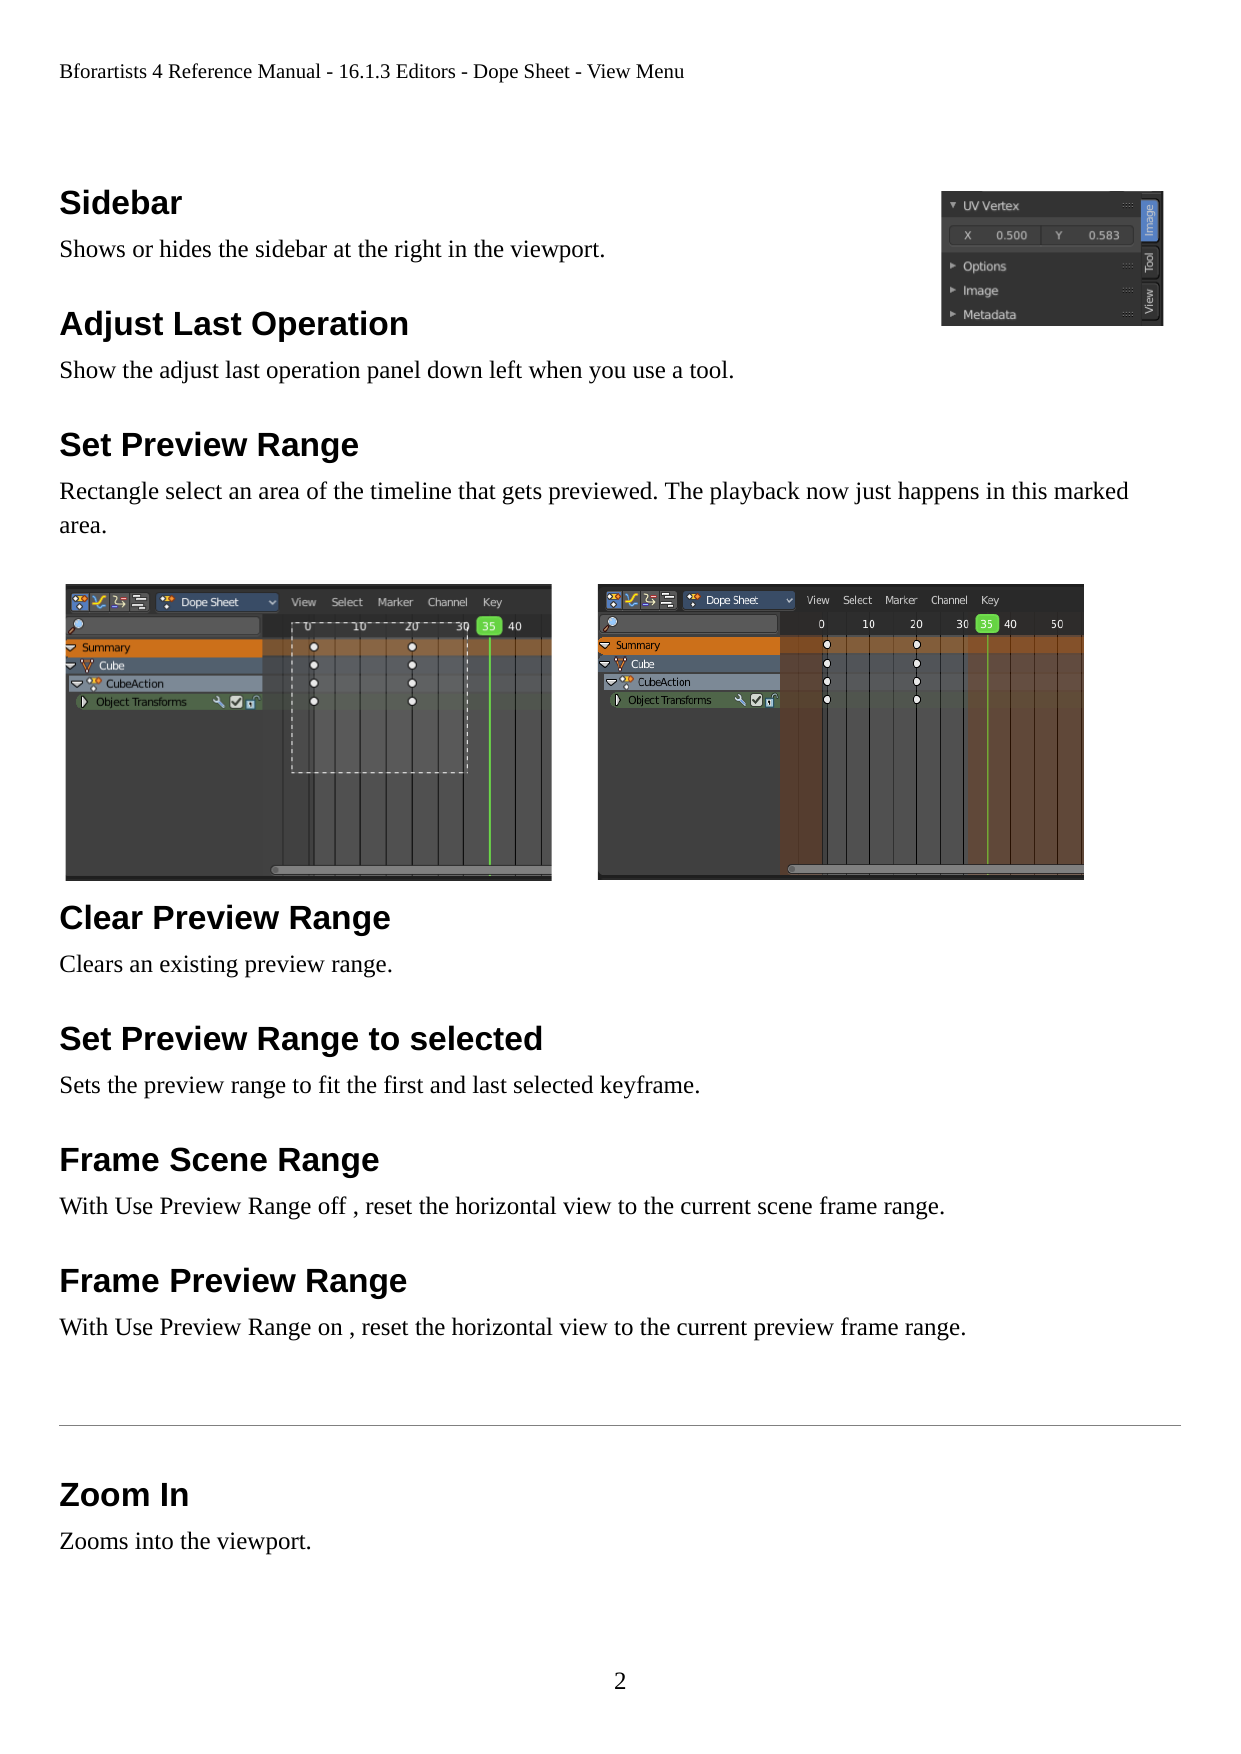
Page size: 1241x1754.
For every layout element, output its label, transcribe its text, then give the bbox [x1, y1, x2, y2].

text With Use Preview Range on , reset the horizontal view to the current preview frame range. [59, 1312, 1181, 1341]
subtitle Zoom In [59, 1475, 1181, 1514]
text Shows or hides the sidebar at the right in the viewport. [59, 234, 941, 262]
subtitle Clear Preview Range [59, 894, 1181, 936]
text With Use Preview Range off , reset the horizontal view to the current scene frame range. [59, 1191, 1181, 1220]
subtitle Set Preview Range [59, 424, 1181, 463]
text Show the adjust last operation panel down left when you use a tool. [59, 355, 1181, 383]
picture [65, 584, 552, 881]
text Clears an existing preview range. [59, 949, 1181, 978]
subtitle Sidebar [59, 182, 1181, 221]
subtitle Set Preview Range to selected [59, 1019, 1181, 1057]
picture [941, 191, 1164, 326]
subtitle Frame Scene Range [59, 1140, 1181, 1178]
subtitle Adjust Last Operation [59, 303, 1181, 342]
text Zooms into the viewport. [59, 1526, 1181, 1555]
picture [597, 584, 1084, 880]
text Sets the preview range to fit the first and last selected keyframe. [59, 1070, 1181, 1099]
subtitle Frame Preview Range [59, 1261, 1181, 1299]
text Rectangle select an area of the timeline that gets previewed. The playback now just happens in this marked area. [59, 476, 1181, 539]
